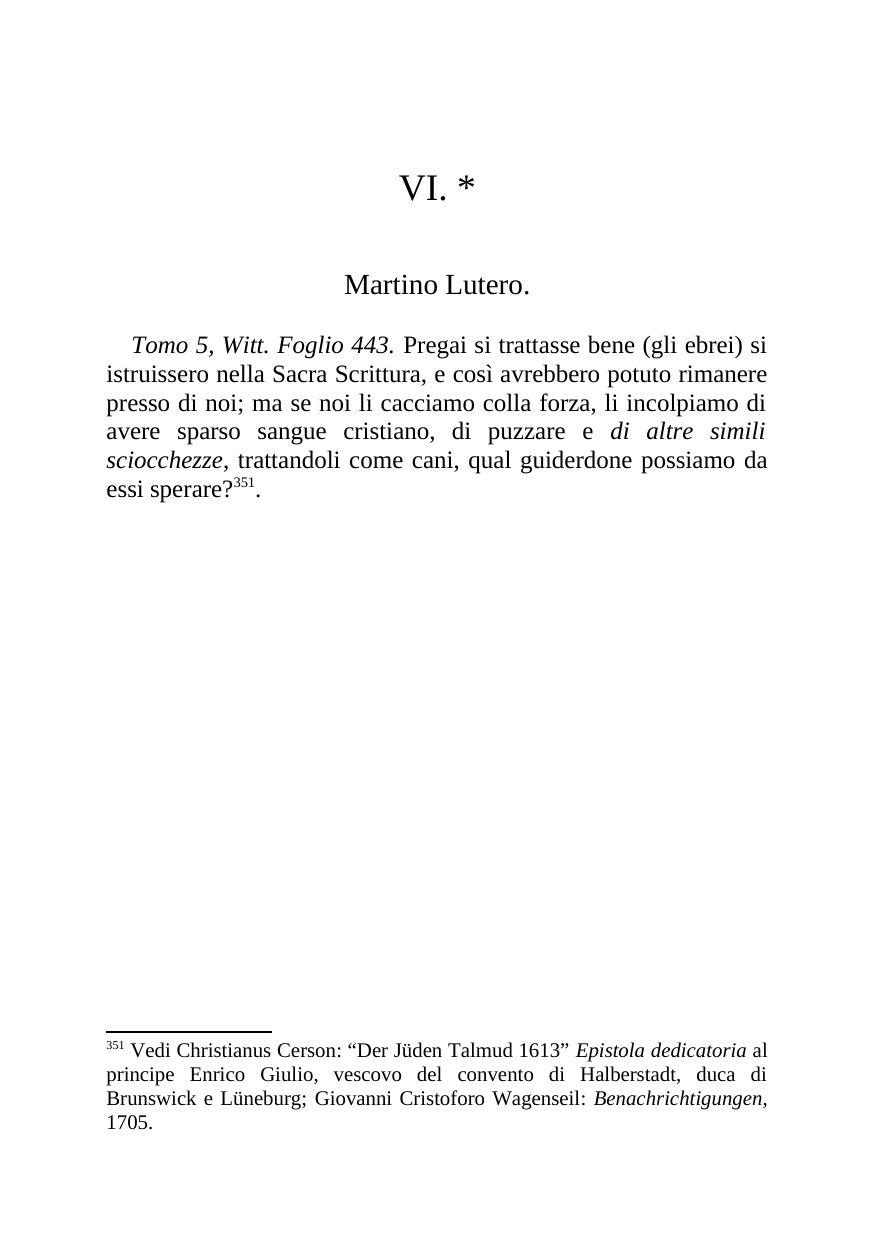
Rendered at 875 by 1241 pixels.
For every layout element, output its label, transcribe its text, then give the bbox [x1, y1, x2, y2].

subtitle VI. * [106, 165, 768, 208]
subtitle Martino Lutero. [106, 267, 768, 301]
text Vedi Christianus Cerson: “Der Jüden Talmud 1613” Epistola dedicatoria al principe Enrico Giulio, vescovo del convento di Halberstadt, duca di Brunswick e Lüneburg; Giovanni Cristoforo Wagenseil: Benachrichtigungen, 1705. [106, 1038, 768, 1134]
text Tomo 5, Witt. Foglio 443. Pregai si trattasse bene (gli ebrei) si istruissero nella Sacra Scrittura, e così avrebbero potuto rimanere presso di noi; ma se noi li cacciamo colla forza, li incolpiamo di avere sparso sangue cristiano, di puzzare e di altre simili sciocchezze, trattandoli come cani, qual guiderdone possiamo da essi sperare?. [106, 330, 768, 503]
